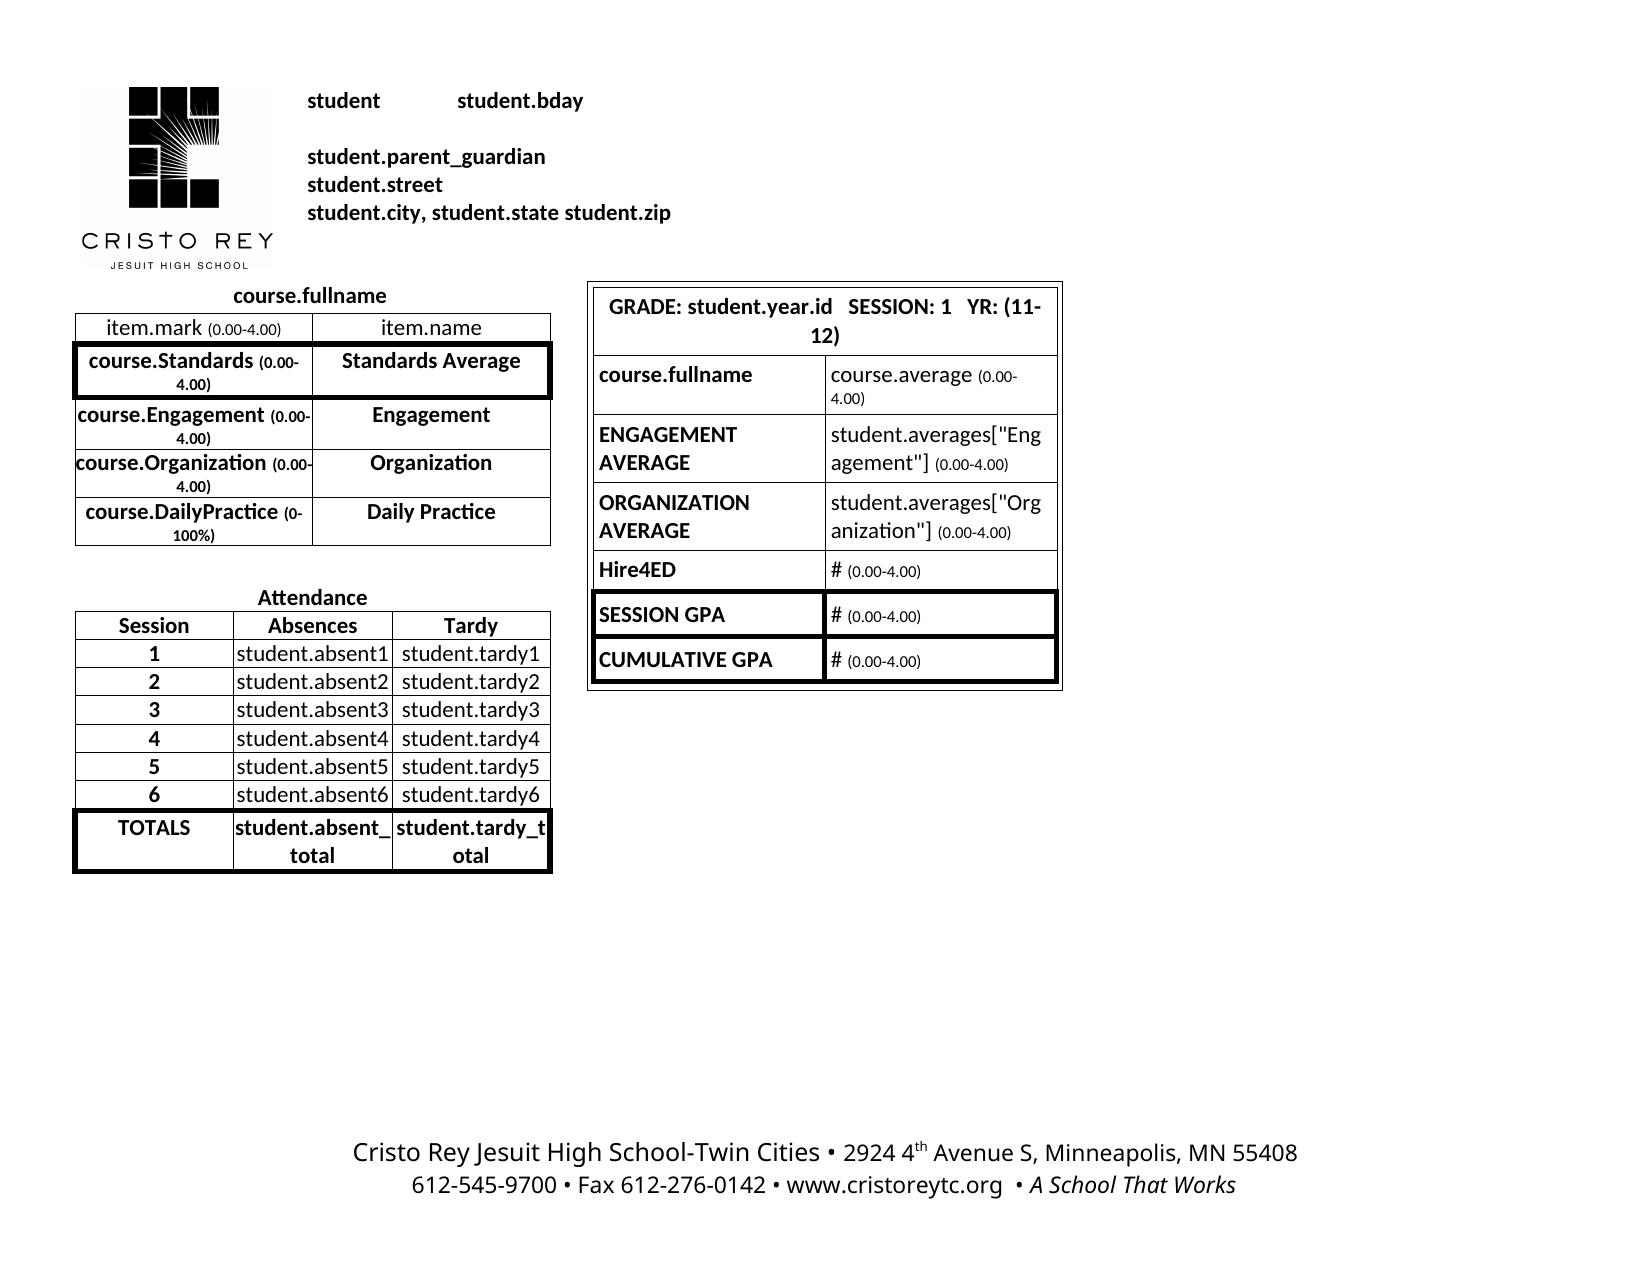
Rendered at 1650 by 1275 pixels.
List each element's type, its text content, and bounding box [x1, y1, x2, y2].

table_cell student.absent2 [234, 668, 392, 695]
table_cell student.tardy5 [393, 753, 550, 780]
table_cell Engagement [313, 400, 550, 448]
table_cell Absences [234, 612, 392, 639]
table_cell Daily Practice [313, 498, 550, 545]
table_cell student.absent4 [234, 725, 392, 752]
table_cell student.tardy2 [393, 668, 550, 695]
table_header student student.bday student.parent_guardian student.street student.city, student.state student.zip [301, 80, 1501, 276]
table_header [75, 80, 301, 276]
table_header course.fullname [75, 281, 550, 313]
table_cell SESSION GPA [596, 594, 822, 634]
table_cell # (0.00-4.00) [827, 594, 1054, 634]
table_cell student.absent_total [234, 813, 392, 869]
table_header Attendance [75, 583, 550, 611]
table_header [75, 546, 550, 583]
table_cell student.tardy3 [393, 696, 550, 723]
table_cell ENGAGEMENT AVERAGE [594, 415, 825, 482]
table_cell student.averages["Engagement"] (0.00-4.00) [826, 415, 1057, 482]
table_header item.name [313, 314, 550, 341]
table_cell 1 [76, 640, 233, 667]
table_cell course.Engagement (0.00-4.00) [76, 400, 312, 448]
table_cell ORGANIZATION AVERAGE [594, 483, 825, 549]
table_cell 3 [76, 696, 233, 723]
table_cell course.fullname [594, 356, 825, 414]
table_cell Organization [313, 450, 550, 497]
table_cell # (0.00-4.00) [827, 639, 1054, 678]
picture [82, 87, 273, 269]
table_cell student.averages["Organization"] (0.00-4.00) [826, 483, 1057, 549]
table_cell course.DailyPractice (0-100%) [76, 498, 312, 545]
table_cell student.absent3 [234, 696, 392, 723]
table_cell student.absent6 [234, 781, 392, 808]
table_cell 5 [76, 753, 233, 780]
table_cell student.absent1 [234, 640, 392, 667]
table_cell student.tardy6 [393, 781, 550, 808]
table_cell student.tardy_total [393, 813, 547, 869]
table_cell course.average (0.00-4.00) [826, 356, 1057, 414]
table_cell Hire4ED [594, 551, 825, 589]
table_cell TOTALS [78, 813, 233, 869]
table_cell 4 [76, 725, 233, 752]
table_cell Tardy [393, 612, 550, 639]
table_cell 6 [76, 781, 233, 808]
table_cell CUMULATIVE GPA [596, 639, 822, 678]
table_cell 2 [76, 668, 233, 695]
table_cell course.Organization (0.00-4.00) [76, 450, 312, 497]
table_cell Standards Average [313, 347, 547, 395]
table_header [588, 282, 1062, 689]
table_cell course.Standards (0.00-4.00) [78, 347, 312, 395]
table_cell student.absent5 [234, 753, 392, 780]
table_cell student.tardy1 [393, 640, 550, 667]
table_cell # (0.00-4.00) [826, 551, 1057, 589]
table_cell Session [76, 612, 233, 639]
table_cell student.tardy4 [393, 725, 550, 752]
table_header item.mark (0.00-4.00) [76, 314, 312, 341]
table_header GRADE: student.year.id SESSION: 1 YR: (11-12) [594, 288, 1057, 354]
